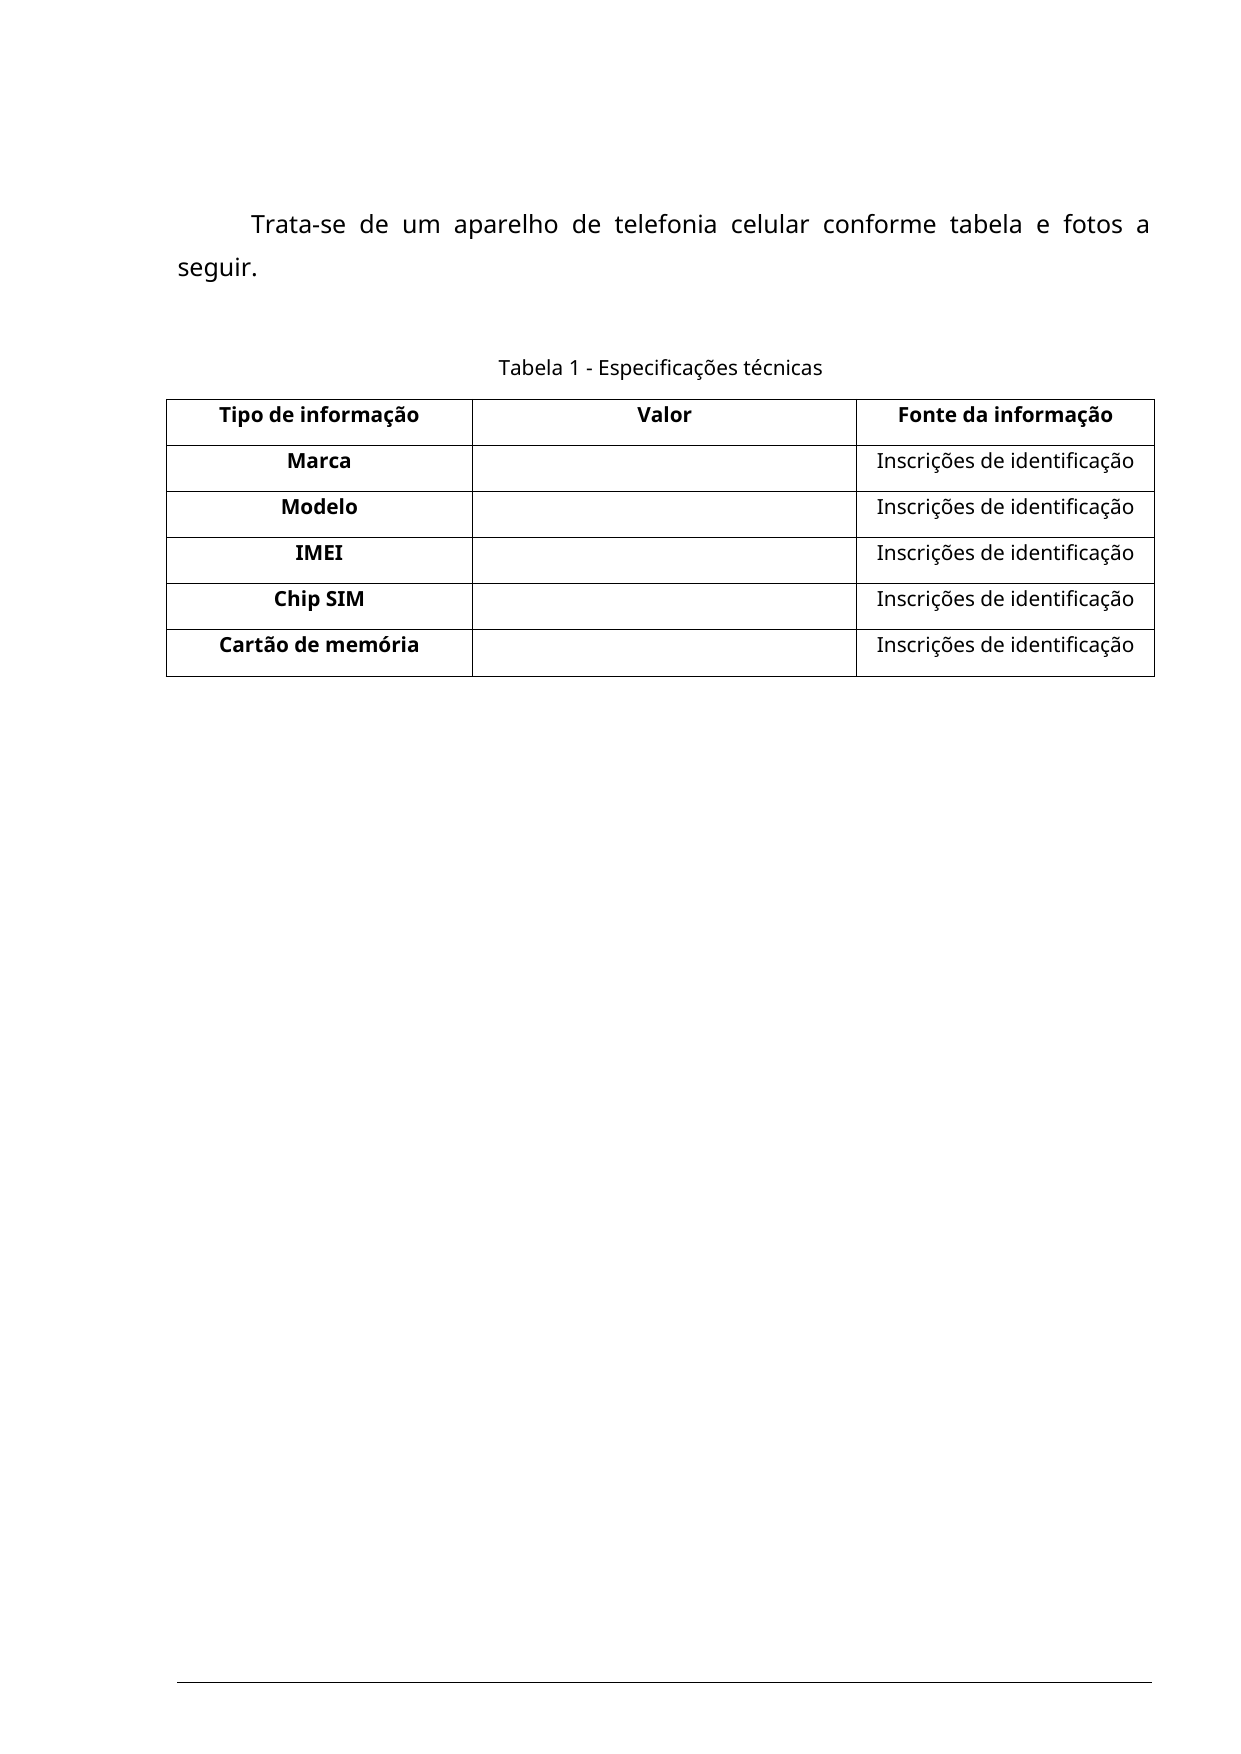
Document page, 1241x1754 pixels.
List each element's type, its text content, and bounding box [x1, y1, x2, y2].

table_cell [473, 446, 856, 491]
text Trata-se de um aparelho de telefonia celular conforme tabela e fotos a seguir. [177, 207, 1152, 283]
table_cell Inscrições de identificação [857, 538, 1154, 583]
table_cell Inscrições de identificação [857, 492, 1154, 537]
table_cell Tipo de informação [167, 400, 472, 445]
table_cell Modelo [167, 492, 472, 537]
table_cell Chip SIM [167, 584, 472, 629]
table_cell Fonte da informação [857, 400, 1154, 445]
table_cell Inscrições de identificação [857, 446, 1154, 491]
table_cell Inscrições de identificação [857, 584, 1154, 629]
table_cell Cartão de memória [167, 630, 472, 676]
table_cell Marca [167, 446, 472, 491]
table_cell [473, 538, 856, 583]
table_cell [473, 584, 856, 629]
table_header Tabela 1 - Especificações técnicas [166, 354, 1155, 399]
table_cell Valor [473, 400, 856, 445]
table_cell Inscrições de identificação [857, 630, 1154, 676]
table_cell IMEI [167, 538, 472, 583]
table_cell [473, 630, 856, 676]
table_cell [473, 492, 856, 537]
